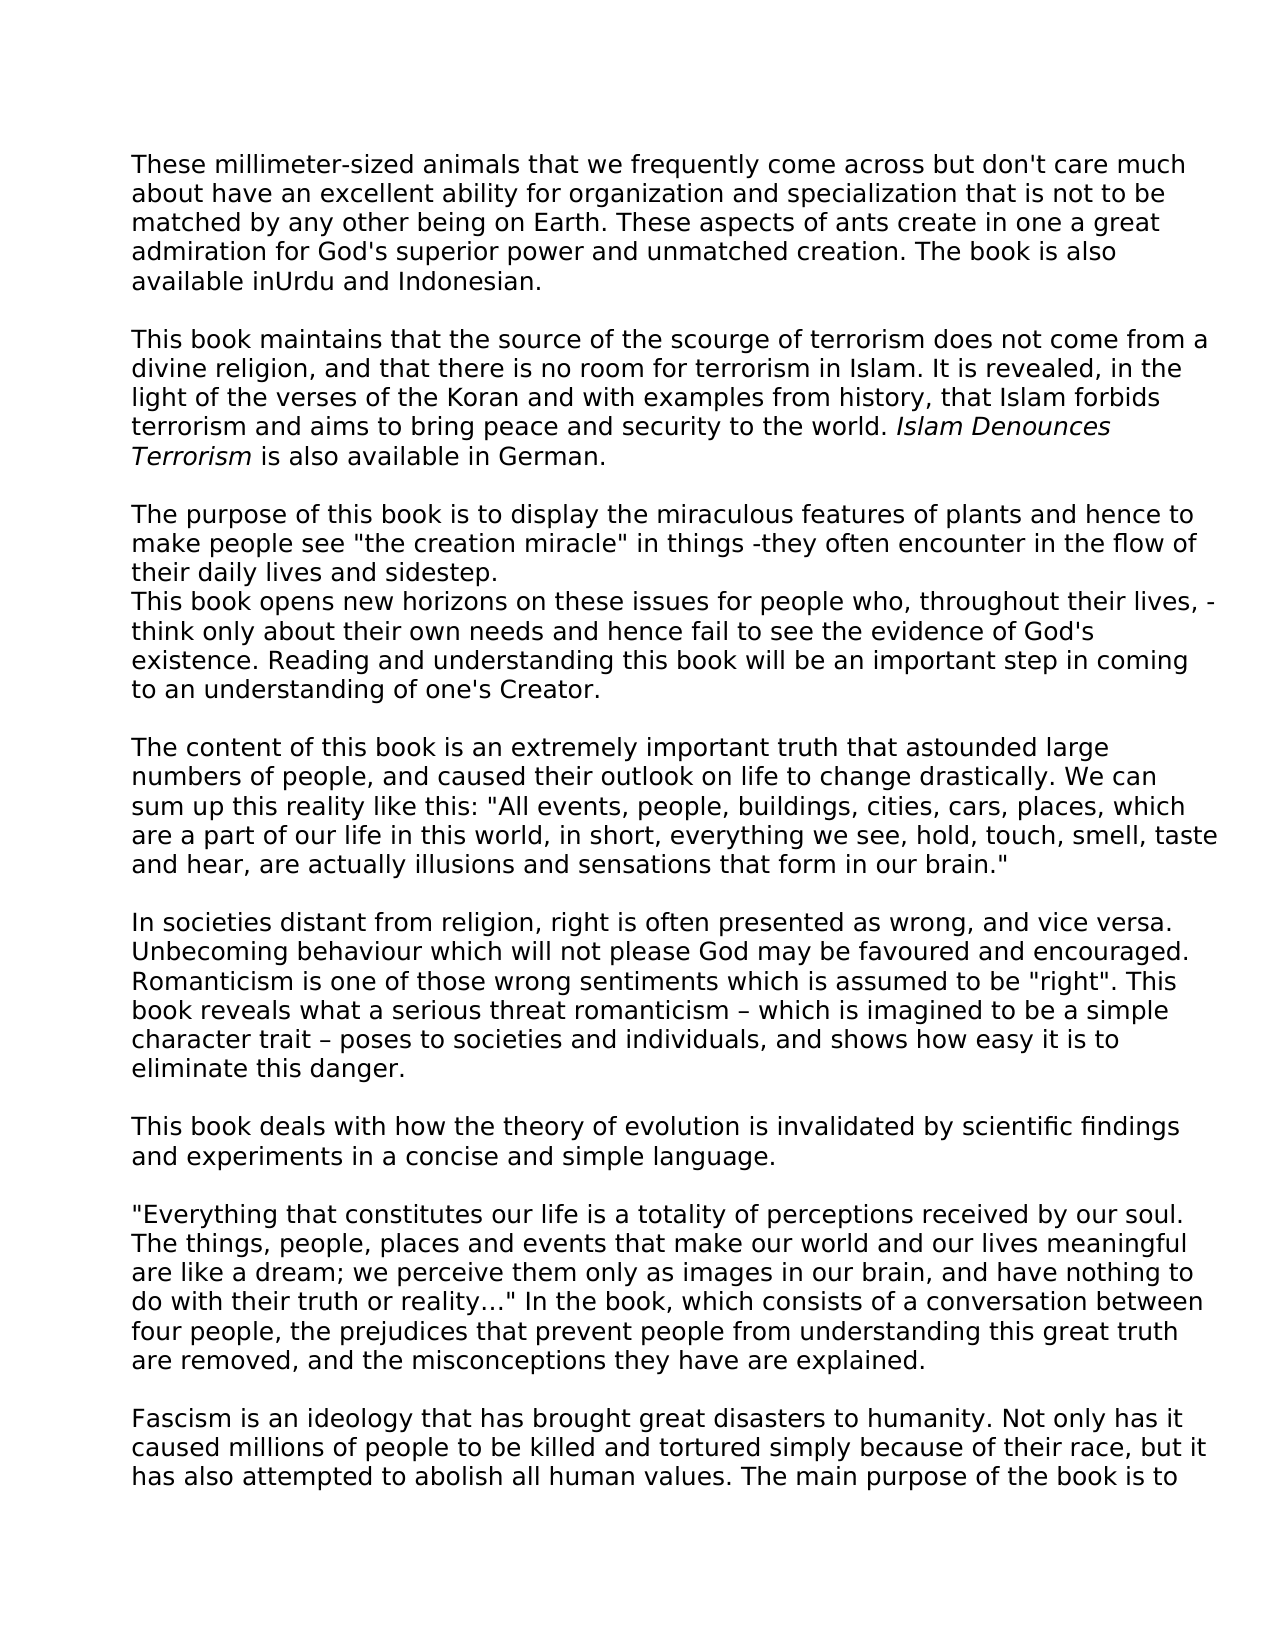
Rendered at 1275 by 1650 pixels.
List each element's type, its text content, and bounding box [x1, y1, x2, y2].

text Fascism is an ideology that has brought great disasters to humanity. Not only has it caused millions of people to be killed and tortured simply because of their race, but it has also attempted to abolish all human values. The main purpose of the book is to [131, 1404, 1219, 1492]
text "Everything that constitutes our life is a totality of perceptions received by our soul. The things, people, places and events that make our world and our lives meaningful are like a dream; we perceive them only as images in our brain, and have nothing to do with their truth or reality…" In the book, which consists of a conversation between four people, the prejudices that prevent people from understanding this great truth are removed, and the misconceptions they have are explained. [131, 1200, 1219, 1375]
text The purpose of this book is to display the miraculous features of plants and hence to make people see "the creation miracle" in things -they often encounter in the flow of their daily lives and sidestep. [131, 500, 1219, 587]
text In societies distant from religion, right is often presented as wrong, and vice versa. Unbecoming behaviour which will not please God may be favoured and encouraged. Romanticism is one of those wrong sentiments which is assumed to be "right". This book reveals what a serious threat romanticism – which is imagined to be a simple character trait – poses to societies and individuals, and shows how easy it is to eliminate this danger. [131, 908, 1219, 1083]
text These millimeter-sized animals that we frequently come across but don't care much about have an excellent ability for organization and specialization that is not to be matched by any other being on Earth. These aspects of ants create in one a great admiration for God's superior power and unmatched creation. The book is also available inUrdu and Indonesian. [131, 150, 1219, 296]
text This book deals with how the theory of evolution is invalidated by scientific findings and experiments in a concise and simple language. [131, 1112, 1219, 1171]
text This book opens new horizons on these issues for people who, throughout their lives, -think only about their own needs and hence fail to see the evidence of God's existence. Reading and understanding this book will be an important step in coming to an understanding of one's Creator. [131, 587, 1219, 704]
text This book maintains that the source of the scourge of terrorism does not come from a divine religion, and that there is no room for terrorism in Islam. It is revealed, in the light of the verses of the Koran and with examples from history, that Islam forbids terrorism and aims to bring peace and security to the world. Islam Denounces Terrorism is also available in German. [131, 325, 1219, 471]
text The content of this book is an extremely important truth that astounded large numbers of people, and caused their outlook on life to change drastically. We can sum up this reality like this: "All events, people, buildings, cities, cars, places, which are a part of our life in this world, in short, everything we see, hold, touch, smell, taste and hear, are actually illusions and sensations that form in our brain." [131, 733, 1219, 879]
